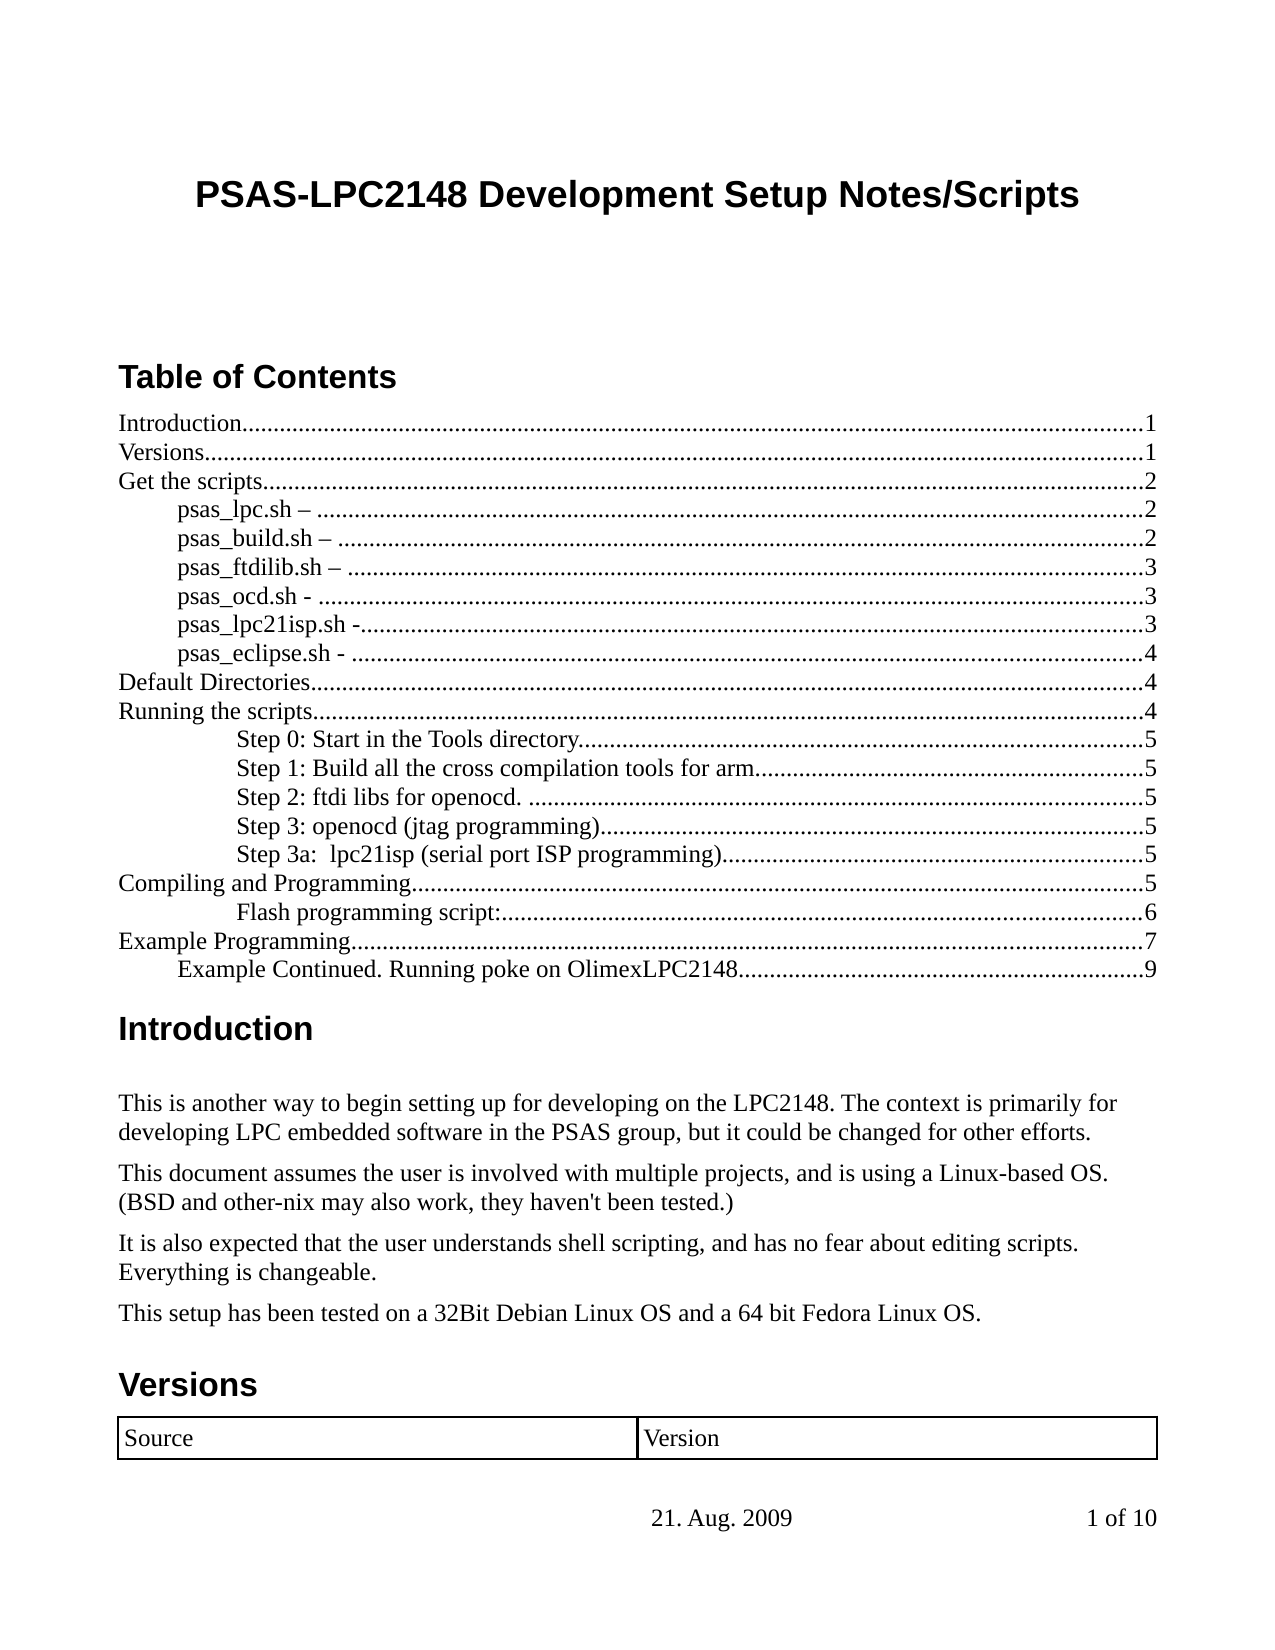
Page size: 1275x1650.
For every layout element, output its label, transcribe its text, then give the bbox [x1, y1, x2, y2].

text Example Programming 7 [118, 926, 1157, 954]
text It is also expected that the user understands shell scripting, and has no fear about editing scripts. Everything is changeable. [118, 1228, 1157, 1286]
table_header Source [119, 1418, 636, 1458]
text Step 0: Start in the Tools directory. 5 [236, 724, 1157, 753]
table_header Version [639, 1418, 1156, 1458]
text Versions 1 [118, 437, 1157, 466]
text Step 3: openocd (jtag programming) 5 [236, 811, 1157, 839]
subtitle Versions [118, 1364, 1157, 1403]
text Introduction 1 [118, 408, 1157, 437]
text Step 1: Build all the cross compilation tools for arm. 5 [236, 753, 1157, 782]
text psas_build.sh – 2 [177, 523, 1157, 552]
text Step 3a: lpc21isp (serial port ISP programming) 5 [236, 839, 1157, 868]
text Default Directories. 4 [118, 667, 1157, 696]
text psas_ftdilib.sh – 3 [177, 552, 1157, 581]
title PSAS-LPC2148 Development Setup Notes/Scripts [118, 172, 1157, 215]
text This is another way to begin setting up for developing on the LPC2148. The context is primarily for developing LPC embedded software in the PSAS group, but it could be changed for other efforts. [118, 1088, 1157, 1146]
text psas_ocd.sh - 3 [177, 581, 1157, 609]
text Get the scripts 2 [118, 466, 1157, 494]
text Compiling and Programming 5 [118, 868, 1157, 897]
text This setup has been tested on a 32Bit Debian Linux OS and a 64 bit Fedora Linux OS. [118, 1298, 1157, 1327]
text Flash programming script: 6 [236, 897, 1157, 926]
text Step 2: ftdi libs for openocd. 5 [236, 782, 1157, 811]
text psas_lpc21isp.sh - 3 [177, 609, 1157, 638]
text This document assumes the user is involved with multiple projects, and is using a Linux-based OS. (BSD and other-nix may also work, they haven't been tested.) [118, 1158, 1157, 1216]
subtitle Introduction [118, 1008, 1157, 1047]
text psas_eclipse.sh - 4 [177, 638, 1157, 667]
text Running the scripts. 4 [118, 696, 1157, 724]
text psas_lpc.sh – 2 [177, 494, 1157, 523]
text Example Continued. Running poke on OlimexLPC2148. 9 [177, 954, 1157, 983]
subtitle Table of Contents [118, 357, 1157, 396]
